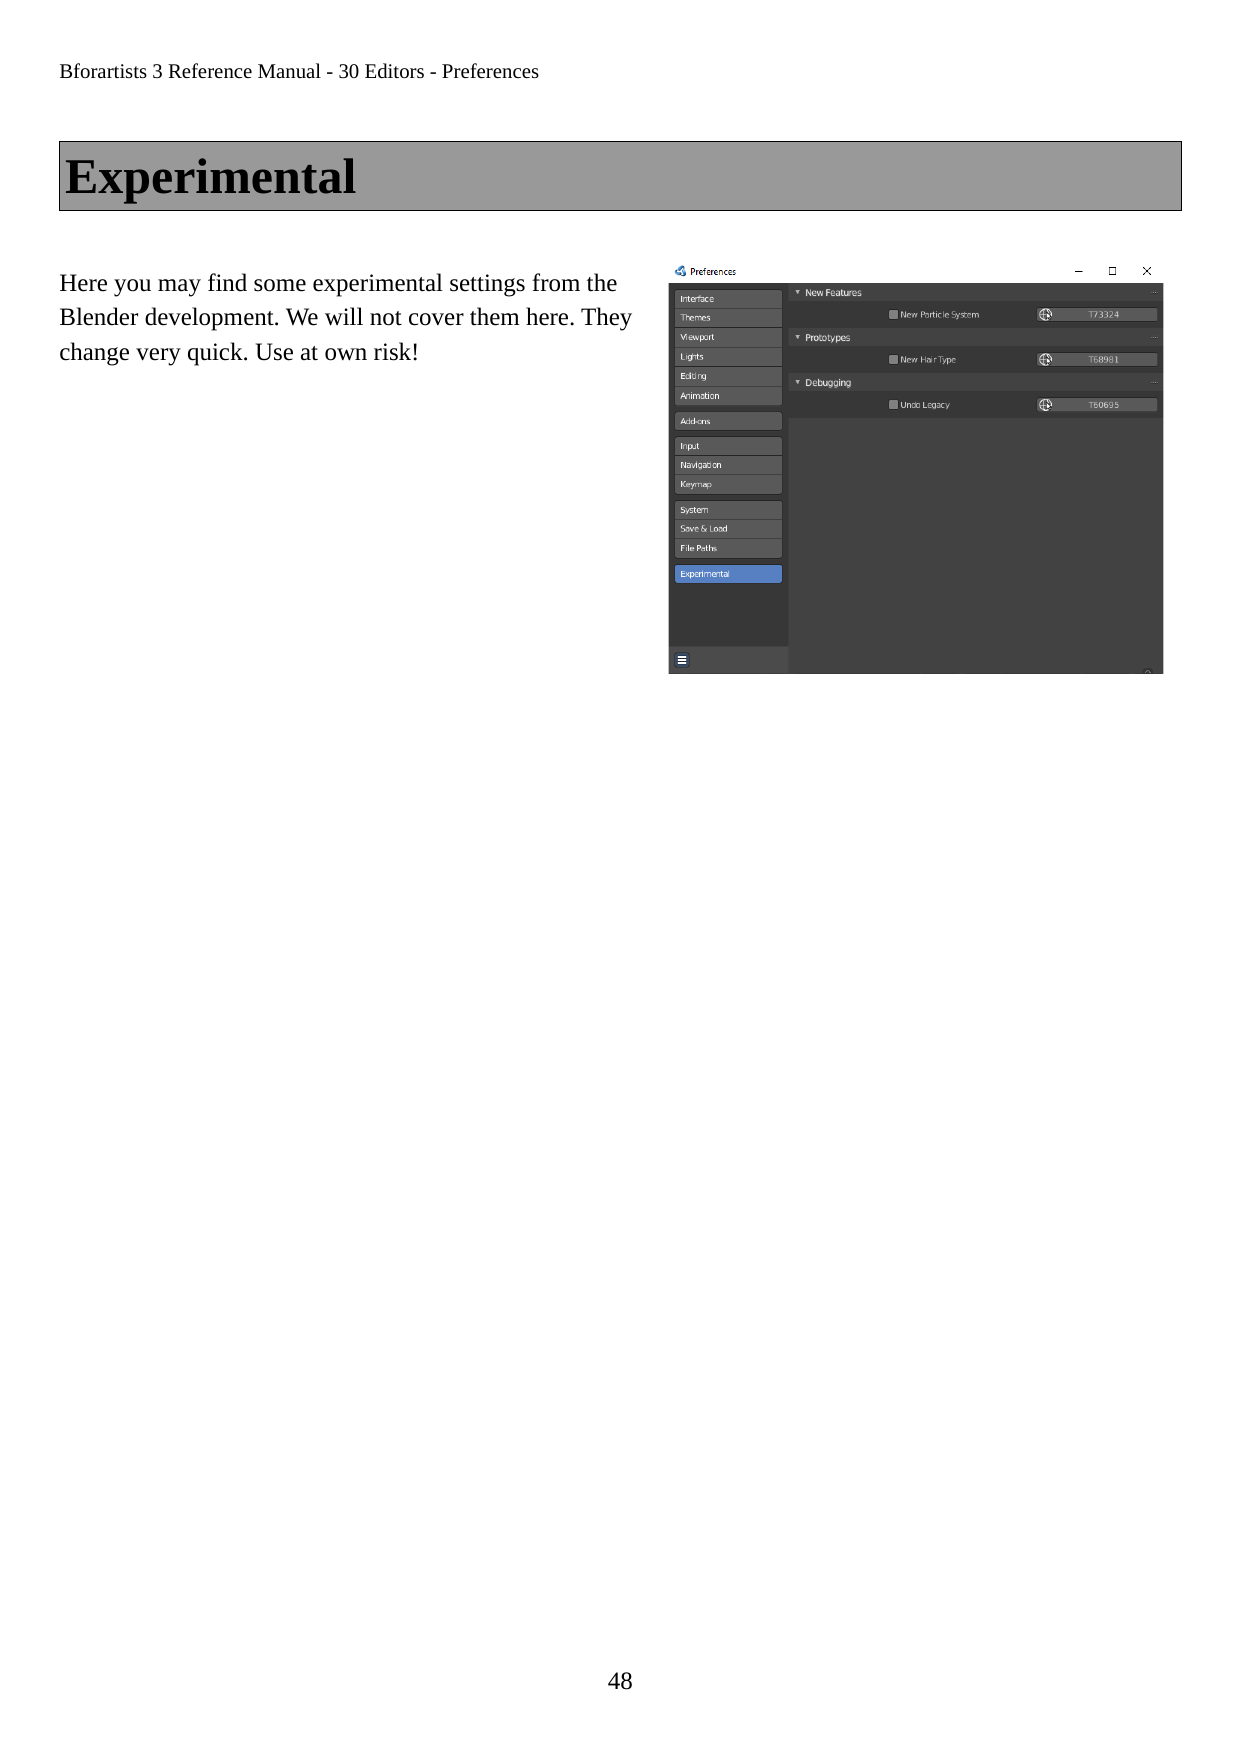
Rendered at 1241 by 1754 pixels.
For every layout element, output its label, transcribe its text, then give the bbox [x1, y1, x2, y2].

table_header Experimental [60, 142, 1181, 210]
picture [668, 260, 1164, 674]
text Here you may find some experimental settings from the Blender development. We will not cover them here. They change very quick. Use at own risk! [59, 268, 668, 366]
